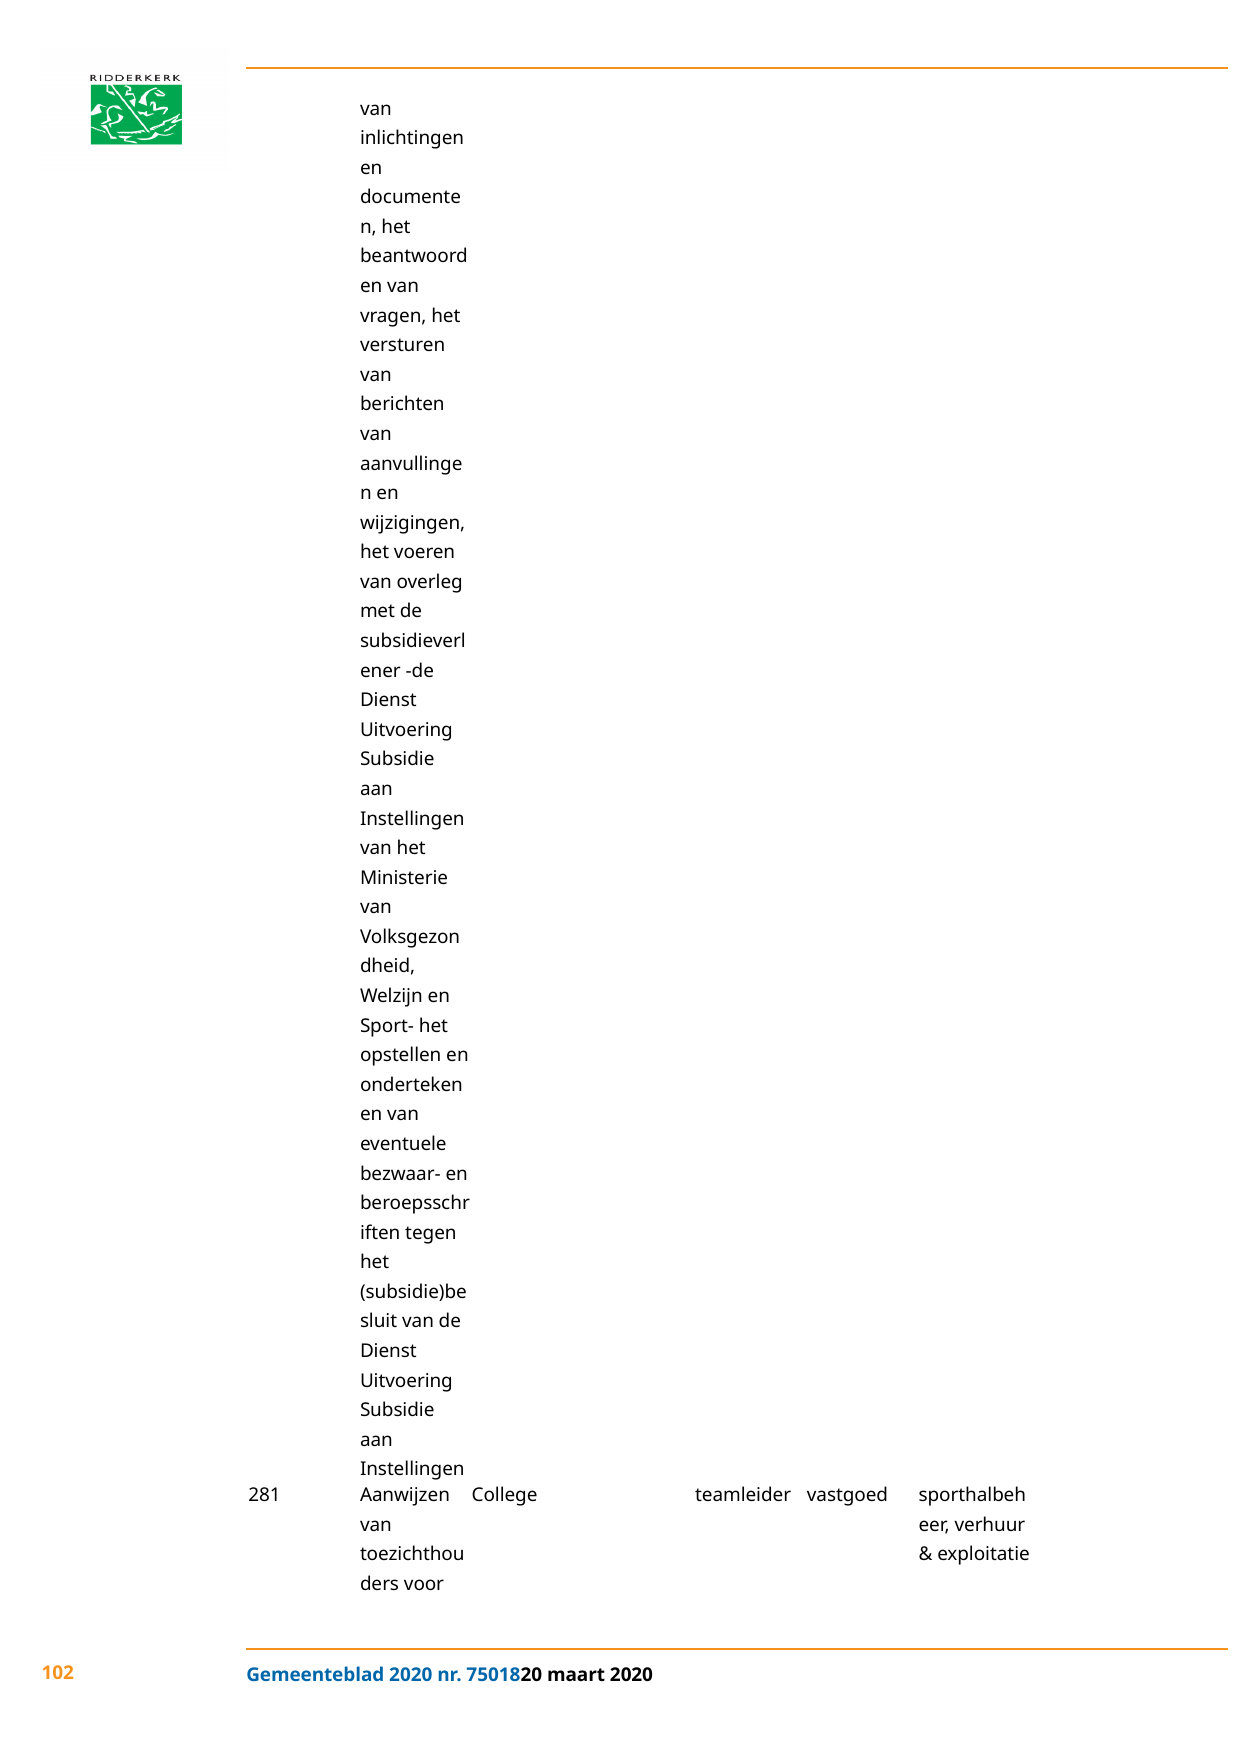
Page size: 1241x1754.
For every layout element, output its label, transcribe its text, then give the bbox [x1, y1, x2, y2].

table_cell [695, 95, 807, 1481]
table_cell 281 [248, 1481, 360, 1596]
table_cell sporthalbeheer, verhuur & exploitatie [918, 1481, 1030, 1596]
picture [41, 47, 231, 172]
table_cell teamleider [695, 1481, 807, 1596]
table_cell [1030, 1481, 1152, 1596]
table_cell [583, 1481, 695, 1596]
table_cell [918, 95, 1030, 1481]
table_cell College [471, 1481, 583, 1596]
table_cell [248, 95, 360, 1481]
table_cell [1030, 95, 1152, 1481]
table_cell [583, 95, 695, 1481]
table_cell [471, 95, 583, 1481]
table_cell Aanwijzen van toezichthouders voor [360, 1481, 471, 1596]
table_cell van inlichtingen en documenten, het beantwoorden van vragen, het versturen van berichten van aanvullingen en wijzigingen, het voeren van overleg met de subsidieverlener -de Dienst Uitvoering Subsidie aan Instellingen van het Ministerie van Volksgezondheid, Welzijn en Sport- het opstellen en ondertekenen van eventuele bezwaar- en beroepsschriften tegen het (subsidie)besluit van de Dienst Uitvoering Subsidie aan Instellingen [360, 95, 471, 1481]
table_cell vastgoed [807, 1481, 918, 1596]
table_cell [807, 95, 918, 1481]
